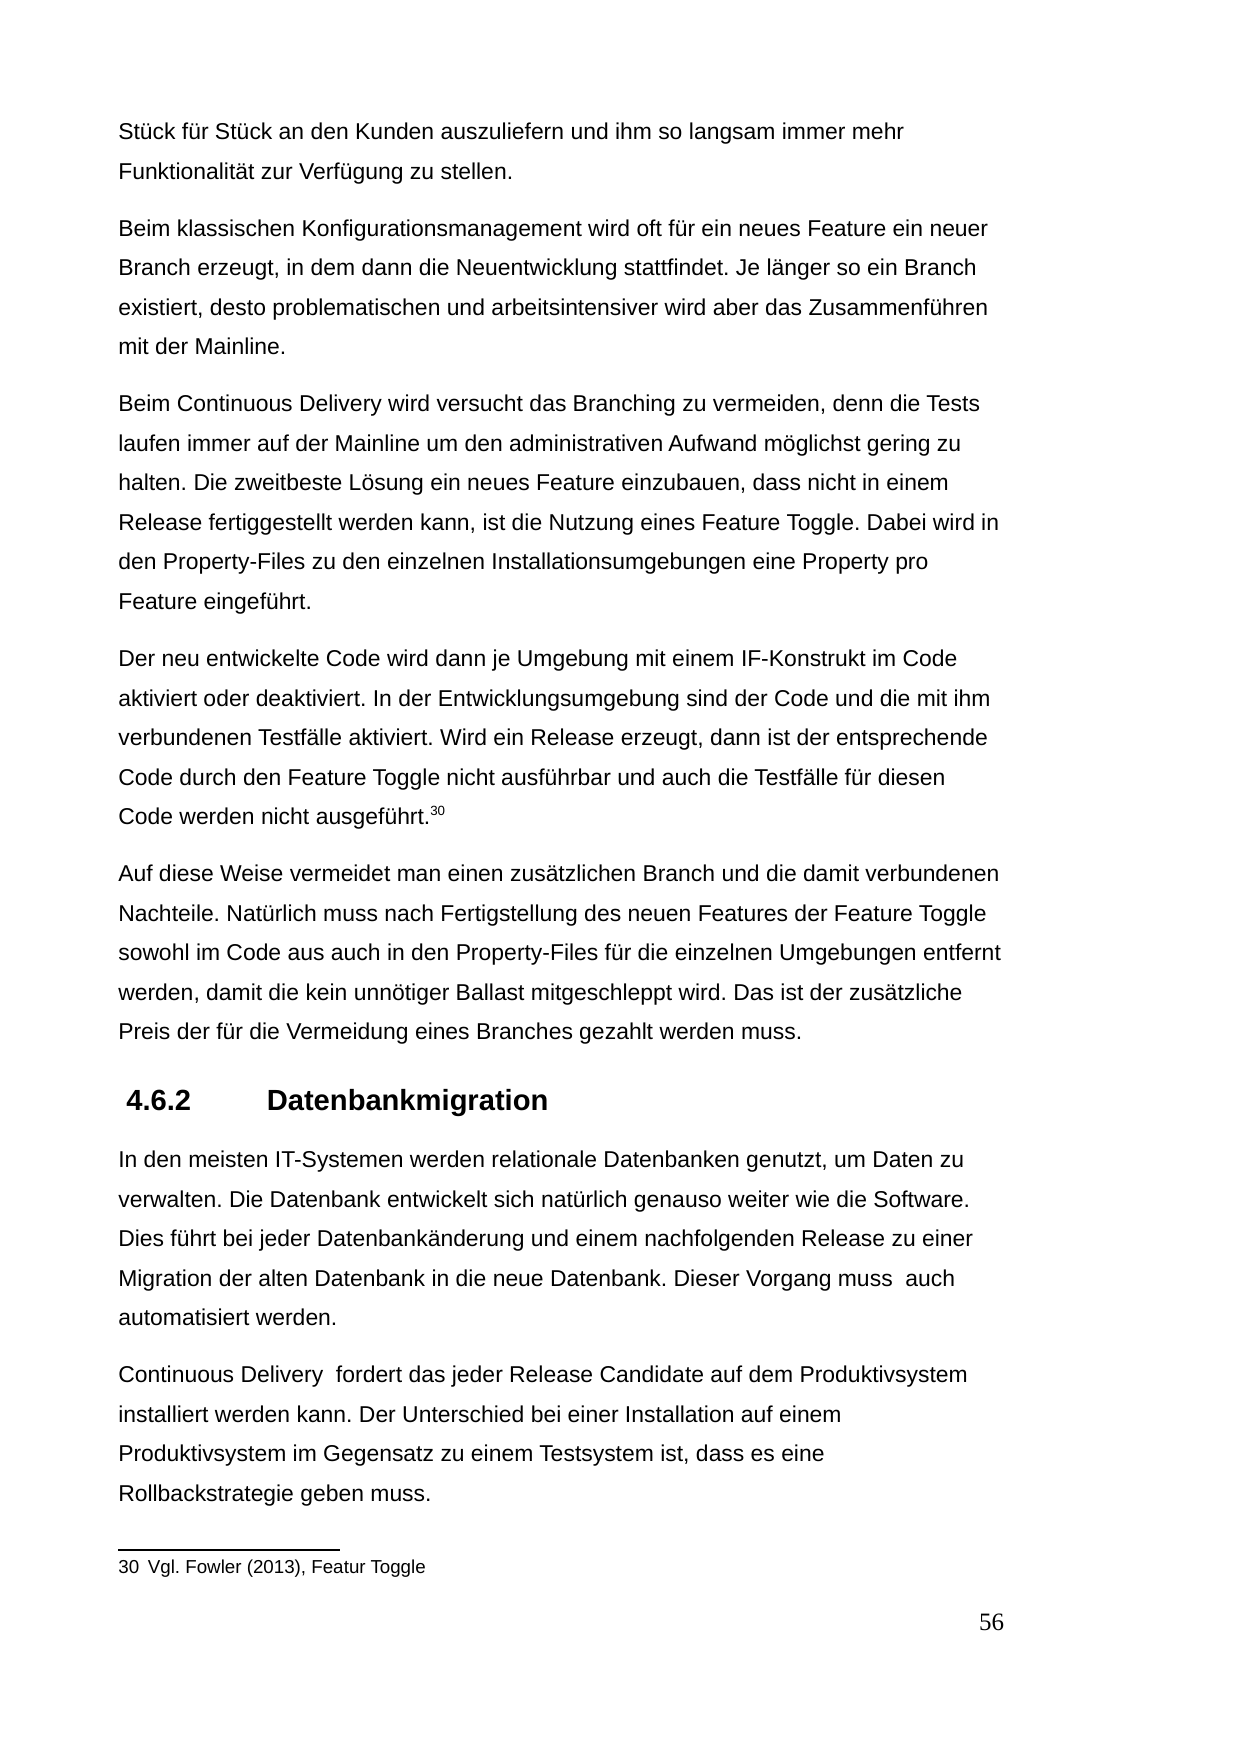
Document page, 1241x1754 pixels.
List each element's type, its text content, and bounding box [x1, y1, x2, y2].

subtitle Datenbankmigration [118, 1082, 1004, 1116]
text Beim klassischen Konfigurationsmanagement wird oft für ein neues Feature ein neuer Branch erzeugt, in dem dann die Neuentwicklung stattfindet. Je länger so ein Branch existiert, desto problematischen und arbeitsintensiver wird aber das Zusammenführen mit der Mainline. [118, 215, 1004, 359]
text Auf diese Weise vermeidet man einen zusätzlichen Branch und die damit verbundenen Nachteile. Natürlich muss nach Fertigstellung des neuen Features der Feature Toggle sowohl im Code aus auch in den Property-Files für die einzelnen Umgebungen entfernt werden, damit die kein unnötiger Ballast mitgeschleppt wird. Das ist der zusätzliche Preis der für die Vermeidung eines Branches gezahlt werden muss. [118, 860, 1004, 1044]
text Vgl. Fowler (2013), Featur Toggle [118, 1556, 1004, 1578]
text Continuous Delivery fordert das jeder Release Candidate auf dem Produktivsystem installiert werden kann. Der Unterschied bei einer Installation auf einem Produktivsystem im Gegensatz zu einem Testsystem ist, dass es eine Rollbackstrategie geben muss. [118, 1361, 1004, 1506]
text Der neu entwickelte Code wird dann je Umgebung mit einem IF-Konstrukt im Code aktiviert oder deaktiviert. In der Entwicklungsumgebung sind der Code und die mit ihm verbundenen Testfälle aktiviert. Wird ein Release erzeugt, dann ist der entsprechende Code durch den Feature Toggle nicht ausführbar und auch die Testfälle für diesen Code werden nicht ausgeführt. [118, 645, 1004, 829]
text Stück für Stück an den Kunden auszuliefern und ihm so langsam immer mehr Funktionalität zur Verfügung zu stellen. [118, 118, 1004, 184]
text In den meisten IT-Systemen werden relationale Datenbanken genutzt, um Daten zu verwalten. Die Datenbank entwickelt sich natürlich genauso weiter wie die Software. Dies führt bei jeder Datenbankänderung und einem nachfolgenden Release zu einer Migration der alten Datenbank in die neue Datenbank. Dieser Vorgang muss auch automatisiert werden. [118, 1146, 1004, 1331]
text Beim Continuous Delivery wird versucht das Branching zu vermeiden, denn die Tests laufen immer auf der Mainline um den administrativen Aufwand möglichst gering zu halten. Die zweitbeste Lösung ein neues Feature einzubauen, dass nicht in einem Release fertiggestellt werden kann, ist die Nutzung eines Feature Toggle. Dabei wird in den Property-Files zu den einzelnen Installationsumgebungen eine Property pro Feature eingeführt. [118, 390, 1004, 614]
